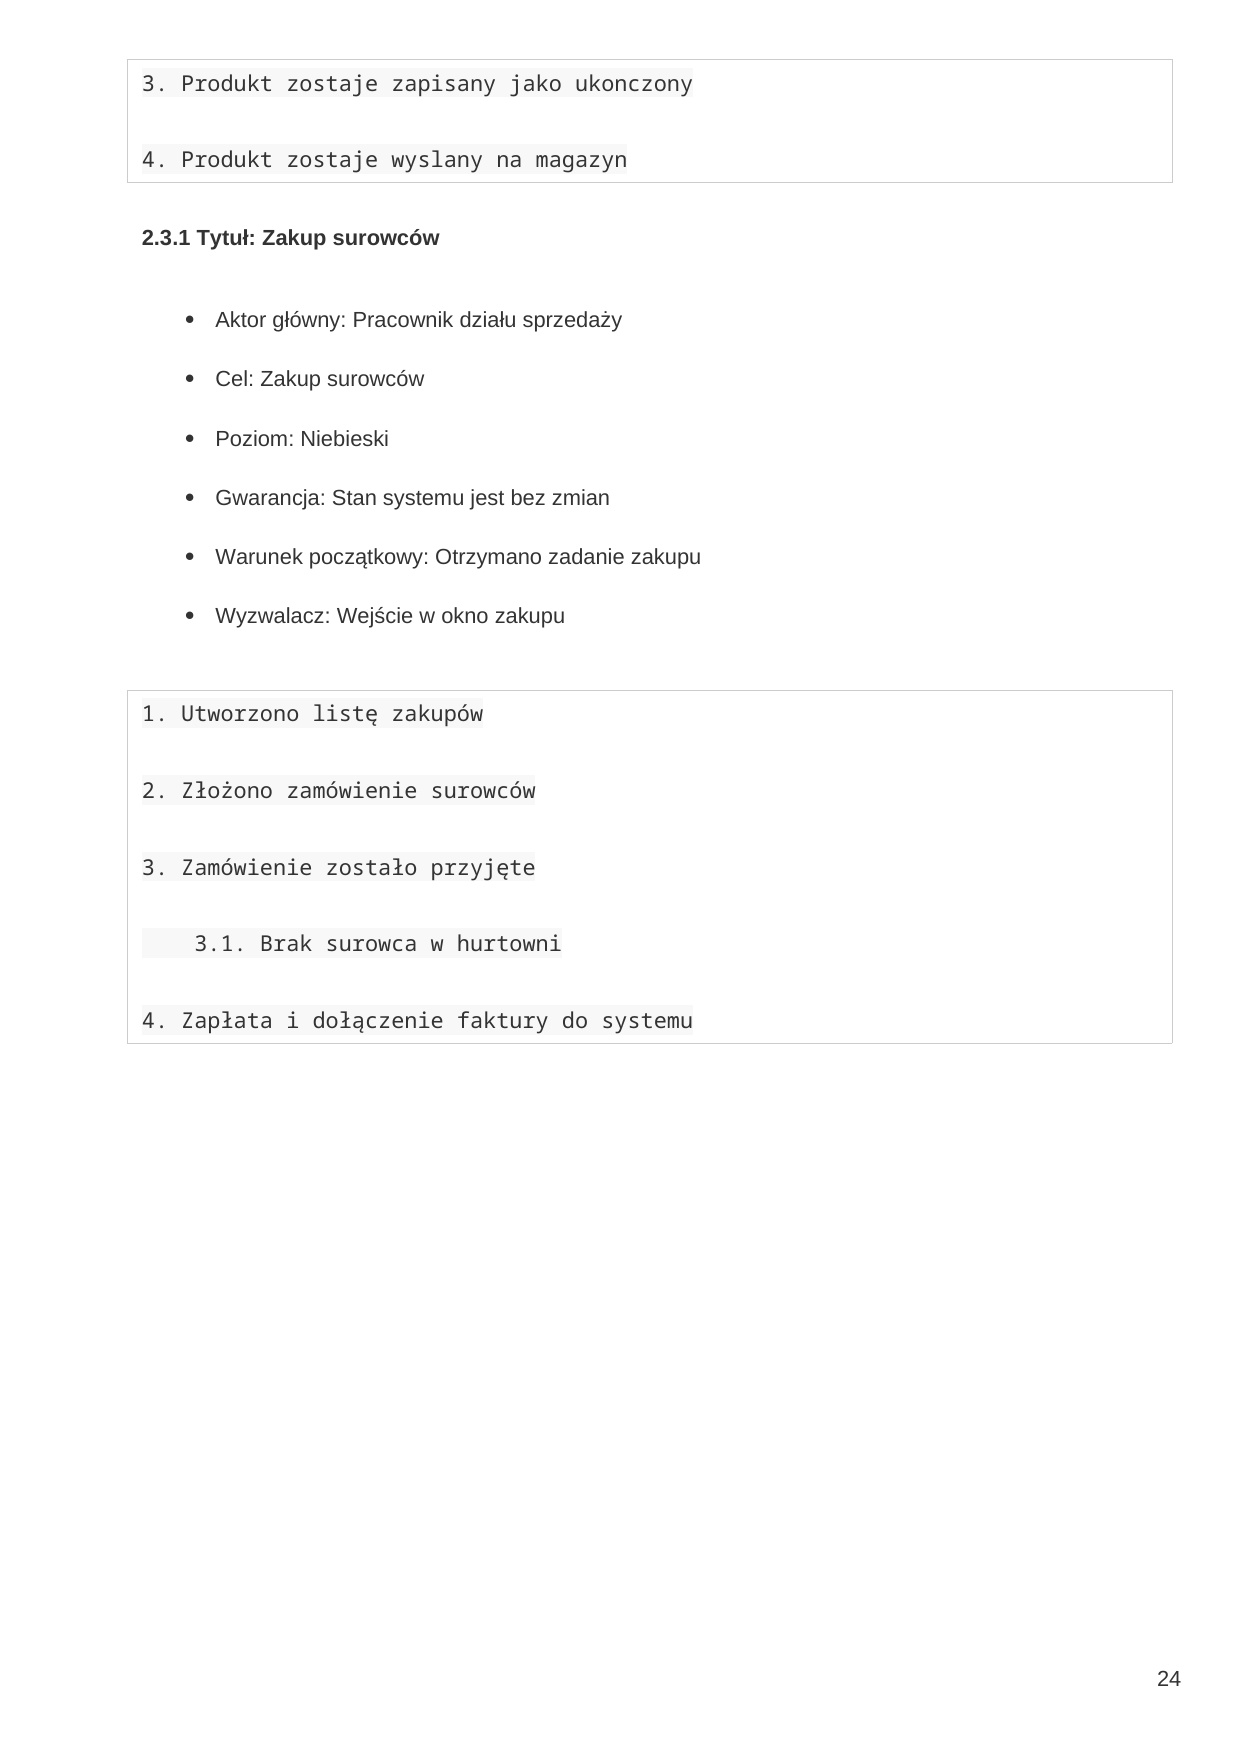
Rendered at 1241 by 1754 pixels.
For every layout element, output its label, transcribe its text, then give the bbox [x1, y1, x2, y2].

list Poziom: Niebieski [186, 425, 1158, 451]
text 2. Złożono zamówienie surowców [128, 766, 1172, 805]
list Aktor główny: Pracownik działu sprzedaży [186, 307, 1158, 332]
text 2.3.1 Tytuł: Zakup surowców [142, 225, 1158, 250]
text 4. Produkt zostaje wyslany na magazyn [128, 136, 1172, 182]
text 3. Produkt zostaje zapisany jako ukonczony [128, 60, 1172, 97]
list Cel: Zakup surowców [186, 366, 1158, 392]
list Warunek początkowy: Otrzymano zadanie zakupu [186, 543, 1158, 569]
list Gwarancja: Stan systemu jest bez zmian [186, 484, 1158, 510]
text 1. Utworzono listę zakupów [128, 691, 1172, 728]
list Wyzwalacz: Wejście w okno zakupu [186, 603, 1158, 628]
text 3. Zamówienie zostało przyjęte [128, 843, 1172, 881]
text 4. Zapłata i dołączenie faktury do systemu [128, 996, 1172, 1043]
text 3.1. Brak surowca w hurtowni [128, 920, 1172, 958]
